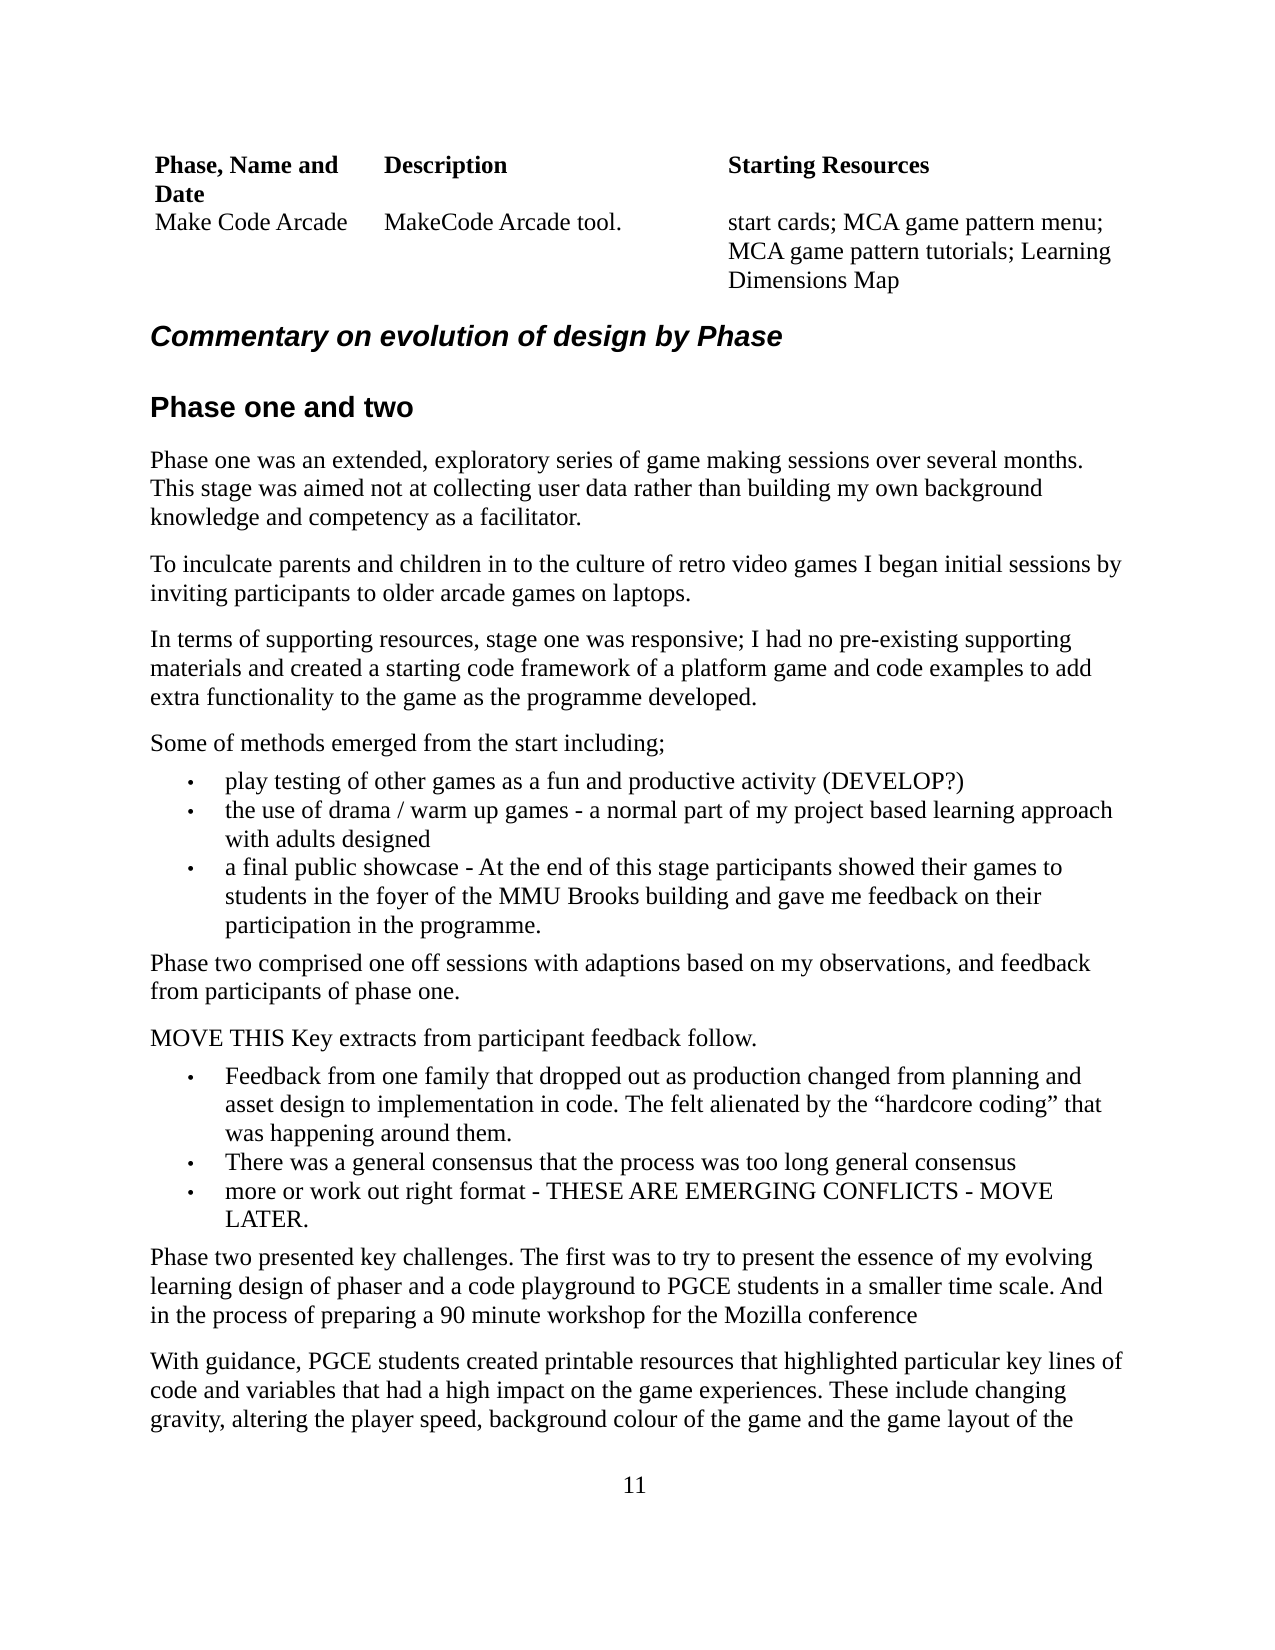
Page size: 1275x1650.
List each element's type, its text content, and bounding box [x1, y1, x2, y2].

list There was a general consensus that the process was too long general consensus [187, 1147, 1125, 1176]
subtitle Commentary on evolution of design by Phase [150, 319, 1125, 352]
text Phase two presented key challenges. The first was to try to present the essence of my evolving learning design of phaser and a code playground to PGCE students in a smaller time scale. And in the process of preparing a 90 minute workshop for the Mozilla conference [150, 1242, 1125, 1328]
table_cell MakeCode Arcade tool. [379, 208, 723, 294]
list a final public showcase - At the end of this stage participants showed their games to students in the foyer of the MMU Brooks building and gave me feedback on their participation in the programme. [187, 852, 1125, 939]
text In terms of supporting resources, stage one was responsive; I had no pre-existing supporting materials and created a starting code framework of a platform game and code examples to add extra functionality to the game as the programme developed. [150, 624, 1125, 711]
list more or work out right format - THESE ARE EMERGING CONFLICTS - MOVE LATER. [187, 1176, 1125, 1233]
table_header Phase, Name and Date [150, 150, 379, 207]
text Phase one was an extended, exploratory series of game making sessions over several months. This stage was aimed not at collecting user data rather than building my own background knowledge and competency as a facilitator. [150, 445, 1125, 531]
subtitle Phase one and two [150, 390, 1125, 423]
text To inculcate parents and children in to the culture of retro video games I began initial sessions by inviting participants to older arcade games on laptops. [150, 549, 1125, 606]
table_cell Make Code Arcade [150, 208, 379, 294]
table_header Description [379, 150, 723, 207]
text MOVE THIS Key extracts from participant feedback follow. [150, 1023, 1125, 1052]
table_cell start cards; MCA game pattern menu; MCA game pattern tutorials; Learning Dimensions Map [724, 208, 1125, 294]
text Phase two comprised one off sessions with adaptions based on my observations, and feedback from participants of phase one. [150, 948, 1125, 1005]
text With guidance, PGCE students created printable resources that highlighted particular key lines of code and variables that had a high impact on the game experiences. These include changing gravity, altering the player speed, background colour of the game and the game layout of the [150, 1346, 1125, 1433]
list the use of drama / warm up games - a normal part of my project based learning approach with adults designed [187, 795, 1125, 852]
list play testing of other games as a fun and productive activity (DEVELOP?) [187, 766, 1125, 795]
text Some of methods emerged from the start including; [150, 728, 1125, 757]
table_header Starting Resources [724, 150, 1125, 207]
list Feedback from one family that dropped out as production changed from planning and asset design to implementation in code. The felt alienated by the “hardcore coding” that was happening around them. [187, 1061, 1125, 1147]
